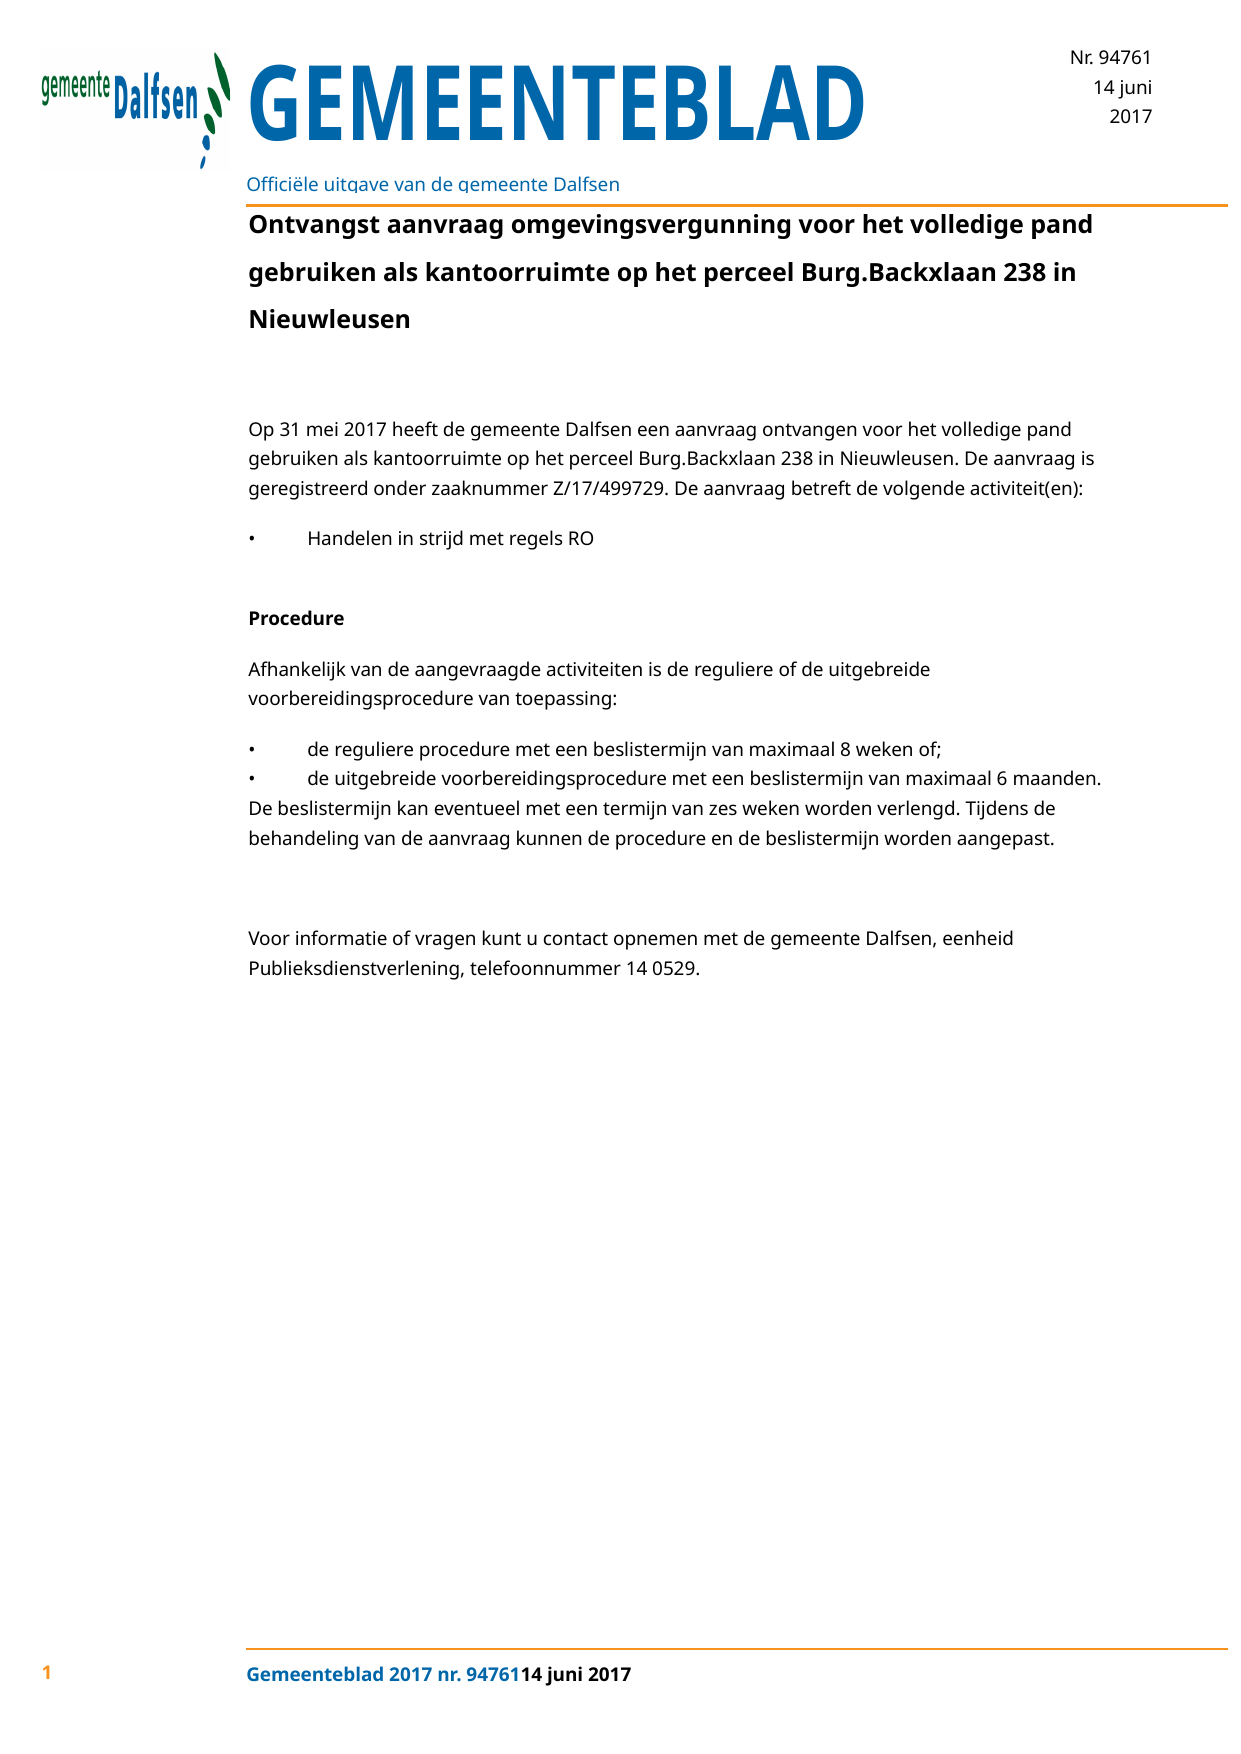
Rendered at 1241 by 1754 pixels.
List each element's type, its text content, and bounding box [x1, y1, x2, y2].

text Op 31 mei 2017 heeft de gemeente Dalfsen een aanvraag ontvangen voor het volledige pand gebruiken als kantoorruimte op het perceel Burg.Backxlaan 238 in Nieuwleusen. De aanvraag is geregistreerd onder zaaknummer Z/17/499729. De aanvraag betreft de volgende activiteit(en): [248, 416, 1152, 501]
list de reguliere procedure met een beslistermijn van maximaal 8 weken of; [248, 736, 1152, 762]
text De beslistermijn kan eventueel met een termijn van zes weken worden verlengd. Tijdens de behandeling van de aanvraag kunnen de procedure en de beslistermijn worden aangepast. [248, 795, 1152, 850]
list Handelen in strijd met regels RO [248, 526, 1152, 551]
picture [41, 47, 231, 172]
text Voor informatie of vragen kunt u contact opnemen met de gemeente Dalfsen, eenheid Publieksdienstverlening, telefoonnummer 14 0529. [248, 926, 1152, 981]
text Afhankelijk van de aangevraagde activiteiten is de reguliere of de uitgebreide voorbereidingsprocedure van toepassing: [248, 656, 1152, 711]
list de uitgebreide voorbereidingsprocedure met een beslistermijn van maximaal 6 maanden. [248, 766, 1152, 791]
text Ontvangst aanvraag omgevingsvergunning voor het volledige pand gebruiken als kantoorruimte op het perceel Burg.Backxlaan 238 in Nieuwleusen [248, 207, 1152, 336]
text Procedure [248, 606, 1152, 631]
